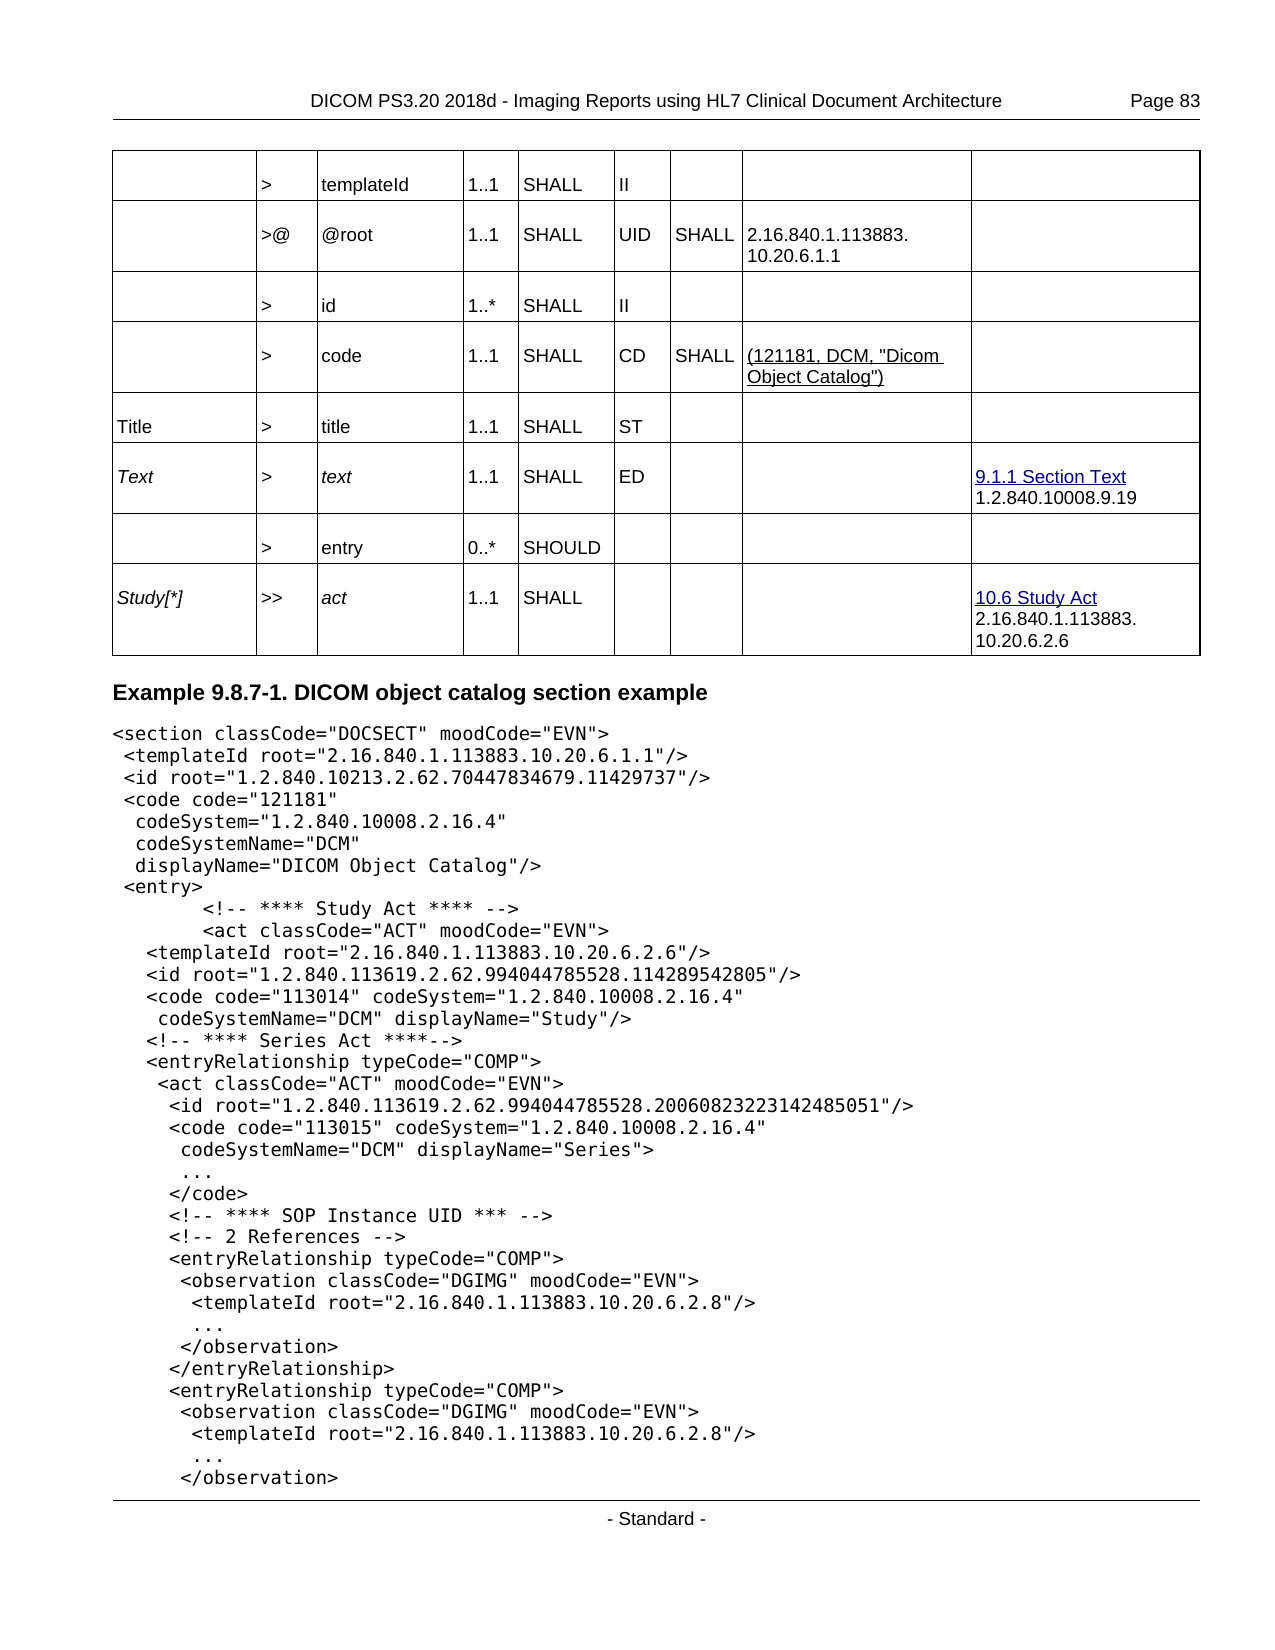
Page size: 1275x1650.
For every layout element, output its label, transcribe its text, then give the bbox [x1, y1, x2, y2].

table_cell [743, 393, 971, 442]
table_cell 1..1 [464, 322, 518, 392]
table_cell [615, 564, 670, 655]
table_cell > [257, 443, 317, 513]
table_cell [671, 272, 742, 321]
table_cell [671, 151, 742, 200]
table_cell 1..1 [464, 564, 518, 655]
table_cell (121181, DCM, "Dicom Object Catalog") [743, 322, 971, 392]
table_cell [113, 201, 256, 271]
table_cell [743, 443, 971, 513]
table_cell 1..1 [464, 393, 518, 442]
table_cell [743, 514, 971, 562]
table_cell [671, 514, 742, 562]
table_cell SHALL [519, 322, 614, 392]
table_cell > [257, 322, 317, 392]
table_cell 1..* [464, 272, 518, 321]
table_cell SHALL [519, 393, 614, 442]
table_cell SHALL [519, 443, 614, 513]
table_cell [671, 393, 742, 442]
table_cell CD [615, 322, 670, 392]
table_cell SHALL [519, 564, 614, 655]
table_cell id [318, 272, 463, 321]
table_cell UID [615, 201, 670, 271]
table_cell SHALL [519, 272, 614, 321]
table_cell [671, 443, 742, 513]
table_cell 0..* [464, 514, 518, 562]
table_cell entry [318, 514, 463, 562]
table_cell [671, 564, 742, 655]
table_cell SHALL [519, 201, 614, 271]
table_cell SHOULD [519, 514, 614, 562]
table_cell > [257, 514, 317, 562]
table_cell title [318, 393, 463, 442]
table_cell ED [615, 443, 670, 513]
table_cell Title [113, 393, 256, 442]
table_cell > [257, 393, 317, 442]
table_cell ST [615, 393, 670, 442]
table_cell act [318, 564, 463, 655]
table_cell [113, 151, 256, 200]
text <section classCode="DOCSECT" moodCode="EVN"> <templateId root="2.16.840.1.113883.10.20.6.1.1"/> <id root="1.2.840.10213.2.62.70447834679.11429737"/> <code code="121181" codeSystem="1.2.840.10008.2.16.4" codeSystemName="DCM" displayName="DICOM Object Catalog"/> <entry> <!-- **** Study Act **** --> <act classCode="ACT" moodCode="EVN"> <templateId root="2.16.840.1.113883.10.20.6.2.6"/> <id root="1.2.840.113619.2.62.994044785528.114289542805"/> <code code="113014" codeSystem="1.2.840.10008.2.16.4" codeSystemName="DCM" displayName="Study"/> <!-- **** Series Act ****--> <entryRelationship typeCode="COMP"> <act classCode="ACT" moodCode="EVN"> <id root="1.2.840.113619.2.62.994044785528.20060823223142485051"/> <code code="113015" codeSystem="1.2.840.10008.2.16.4" codeSystemName="DCM" displayName="Series"> ... </code> <!-- **** SOP Instance UID *** --> <!-- 2 References --> <entryRelationship typeCode="COMP"> <observation classCode="DGIMG" moodCode="EVN"> <templateId root="2.16.840.1.113883.10.20.6.2.8"/> ... </observation> </entryRelationship> <entryRelationship typeCode="COMP"> <observation classCode="DGIMG" moodCode="EVN"> <templateId root="2.16.840.1.113883.10.20.6.2.8"/> ... </observation> [112, 723, 1200, 1489]
table_cell [615, 514, 670, 562]
table_cell II [615, 272, 670, 321]
table_cell @root [318, 201, 463, 271]
table_cell [743, 151, 971, 200]
table_cell SHALL [671, 201, 742, 271]
table_cell [113, 514, 256, 562]
table_cell 2.16.840.1.113883.​10.20.6.1.1 [743, 201, 971, 271]
table_cell >@ [257, 201, 317, 271]
table_cell SHALL [519, 151, 614, 200]
table_cell [972, 201, 1199, 271]
table_cell [113, 322, 256, 392]
table_cell text [318, 443, 463, 513]
table_cell 10.6 Study Act 2.16.840.1.113883.​10.20.6.2.6 [972, 564, 1199, 655]
table_cell [972, 514, 1199, 562]
table_cell template​Id [318, 151, 463, 200]
table_cell [972, 151, 1199, 200]
table_cell [743, 564, 971, 655]
table_cell [972, 272, 1199, 321]
table_cell Text [113, 443, 256, 513]
table_cell >> [257, 564, 317, 655]
table_cell 1..1 [464, 443, 518, 513]
text Example 9.8.7-1. DICOM object catalog section example [112, 679, 1200, 705]
table_cell > [257, 151, 317, 200]
table_cell > [257, 272, 317, 321]
table_cell [743, 272, 971, 321]
table_cell II [615, 151, 670, 200]
table_cell 1..1 [464, 201, 518, 271]
table_cell Study[*] [113, 564, 256, 655]
table_cell [972, 322, 1199, 392]
table_cell SHALL [671, 322, 742, 392]
table_cell code [318, 322, 463, 392]
table_cell 1..1 [464, 151, 518, 200]
table_cell 9.1.1 Section Text 1.2.840.10008.9.19 [972, 443, 1199, 513]
table_cell [113, 272, 256, 321]
table_cell [972, 393, 1199, 442]
